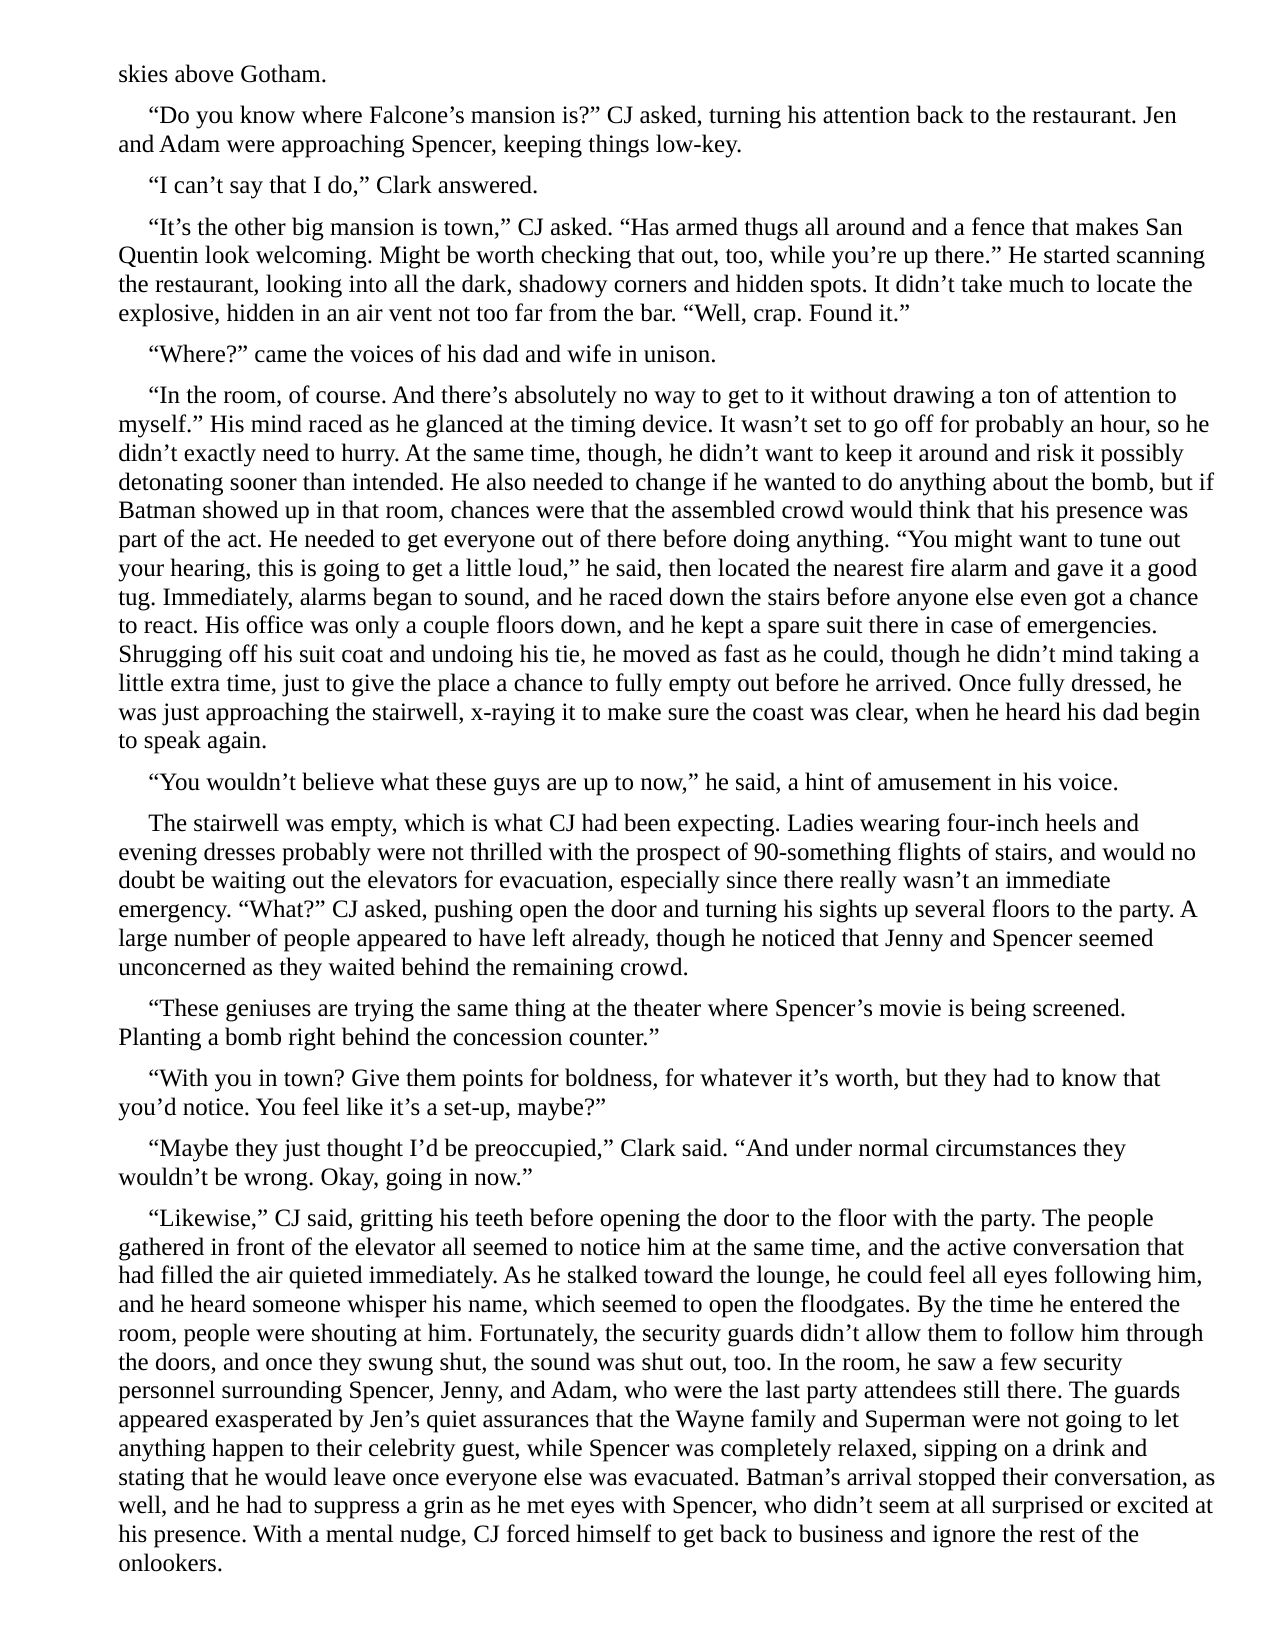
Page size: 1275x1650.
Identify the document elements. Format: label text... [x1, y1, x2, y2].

text skies above Gotham. [118, 59, 1216, 88]
text The stairwell was empty, which is what CJ had been expecting. Ladies wearing four-inch heels and evening dresses probably were not thrilled with the prospect of 90-something flights of stairs, and would no doubt be waiting out the elevators for evacuation, especially since there really wasn’t an immediate emergency. “What?” CJ asked, pushing open the door and turning his sights up several floors to the party. A large number of people appeared to have left already, though he noticed that Jenny and Spencer seemed unconcerned as they waited behind the remaining crowd. [118, 808, 1216, 980]
text “Where?” came the voices of his dad and wife in unison. [118, 339, 1216, 368]
text “Maybe they just thought I’d be preoccupied,” Clark said. “And under normal circumstances they wouldn’t be wrong. Okay, going in now.” [118, 1133, 1216, 1190]
text “Likewise,” CJ said, gritting his teeth before opening the door to the floor with the party. The people gathered in front of the elevator all seemed to notice him at the same time, and the active conversation that had filled the air quieted immediately. As he stalked toward the lounge, he could feel all eyes following him, and he heard someone whisper his name, which seemed to open the floodgates. By the time he entered the room, people were shouting at him. Fortunately, the security guards didn’t allow them to follow him through the doors, and once they swung shut, the sound was shut out, too. In the room, he saw a few security personnel surrounding Spencer, Jenny, and Adam, who were the last party attendees still there. The guards appeared exasperated by Jen’s quiet assurances that the Wayne family and Superman were not going to let anything happen to their celebrity guest, while Spencer was completely relaxed, sipping on a drink and stating that he would leave once everyone else was evacuated. Batman’s arrival stopped their conversation, as well, and he had to suppress a grin as he met eyes with Spencer, who didn’t seem at all surprised or excited at his presence. With a mental nudge, CJ forced himself to get back to business and ignore the rest of the onlookers. [118, 1203, 1216, 1577]
text “With you in town? Give them points for boldness, for whatever it’s worth, but they had to know that you’d notice. You feel like it’s a set-up, maybe?” [118, 1063, 1216, 1120]
text “I can’t say that I do,” Clark answered. [118, 170, 1216, 199]
text “Do you know where Falcone’s mansion is?” CJ asked, turning his attention back to the restaurant. Jen and Adam were approaching Spencer, keeping things low-key. [118, 100, 1216, 158]
text “It’s the other big mansion is town,” CJ asked. “Has armed thugs all around and a fence that makes San Quentin look welcoming. Might be worth checking that out, too, while you’re up there.” He started scanning the restaurant, looking into all the dark, shadowy corners and hidden spots. It didn’t take much to locate the explosive, hidden in an air vent not too far from the bar. “Well, crap. Found it.” [118, 212, 1216, 327]
text “You wouldn’t believe what these guys are up to now,” he said, a hint of amusement in his voice. [118, 767, 1216, 795]
text “These geniuses are trying the same thing at the theater where Spencer’s movie is being screened. Planting a bomb right behind the concession counter.” [118, 993, 1216, 1050]
text “In the room, of course. And there’s absolutely no way to get to it without drawing a ton of attention to myself.” His mind raced as he glanced at the timing device. It wasn’t set to go off for probably an hour, so he didn’t exactly need to hurry. At the same time, though, he didn’t want to keep it around and risk it possibly detonating sooner than intended. He also needed to change if he wanted to do anything about the bomb, but if Batman showed up in that room, chances were that the assembled crowd would think that his presence was part of the act. He needed to get everyone out of there before doing anything. “You might want to tune out your hearing, this is going to get a little loud,” he said, then located the nearest fire alarm and gave it a good tug. Immediately, alarms began to sound, and he raced down the stairs before anyone else even got a chance to react. His office was only a couple floors down, and he kept a spare suit there in case of emergencies. Shrugging off his suit coat and undoing his tie, he moved as fast as he could, though he didn’t mind taking a little extra time, just to give the place a chance to fully empty out before he arrived. Once fully dressed, he was just approaching the stairwell, x-raying it to make sure the coast was clear, when he heard his dad begin to speak again. [118, 380, 1216, 754]
